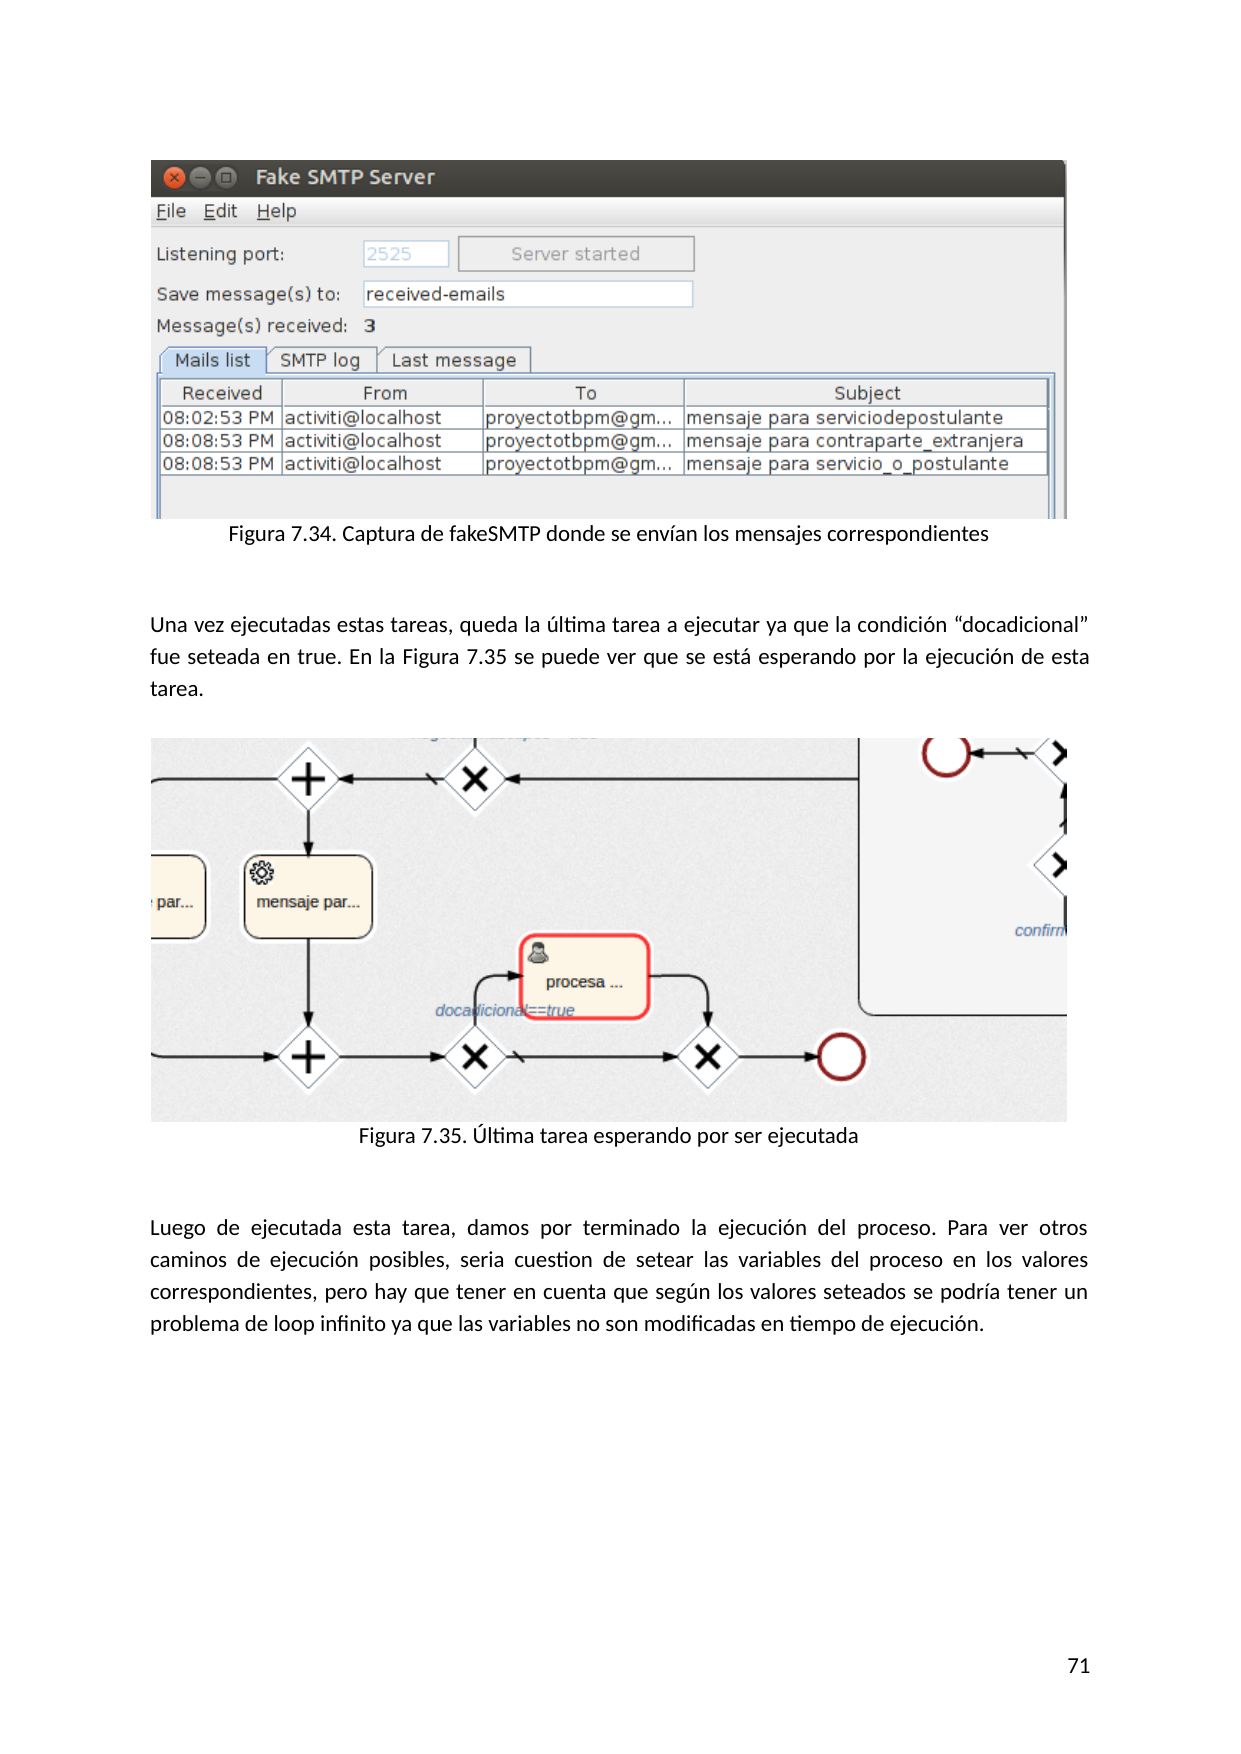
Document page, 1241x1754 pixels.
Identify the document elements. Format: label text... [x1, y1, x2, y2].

table_header Figura 7.34. Captura de fakeSMTP donde se envían los mensajes correspondientes [139, 150, 1079, 557]
text Luego de ejecutada esta tarea, damos por terminado la ejecución del proceso. Para ver otros caminos de ejecución posibles, seria cuestion de setear las variables del proceso en los valores correspondientes, pero hay que tener en cuenta que según los valores seteados se podría tener un problema de loop infinito ya que las variables no son modificadas en tiempo de ejecución. [150, 1213, 1090, 1337]
table_header Figura 7.35. Última tarea esperando por ser ejecutada [139, 728, 1079, 1160]
picture [151, 160, 1067, 519]
text Una vez ejecutadas estas tareas, queda la última tarea a ejecutar ya que la condición “docadicional” fue seteada en true. En la Figura 7.35 se puede ver que se está esperando por la ejecución de esta tarea. [150, 610, 1090, 703]
picture [151, 738, 1067, 1122]
